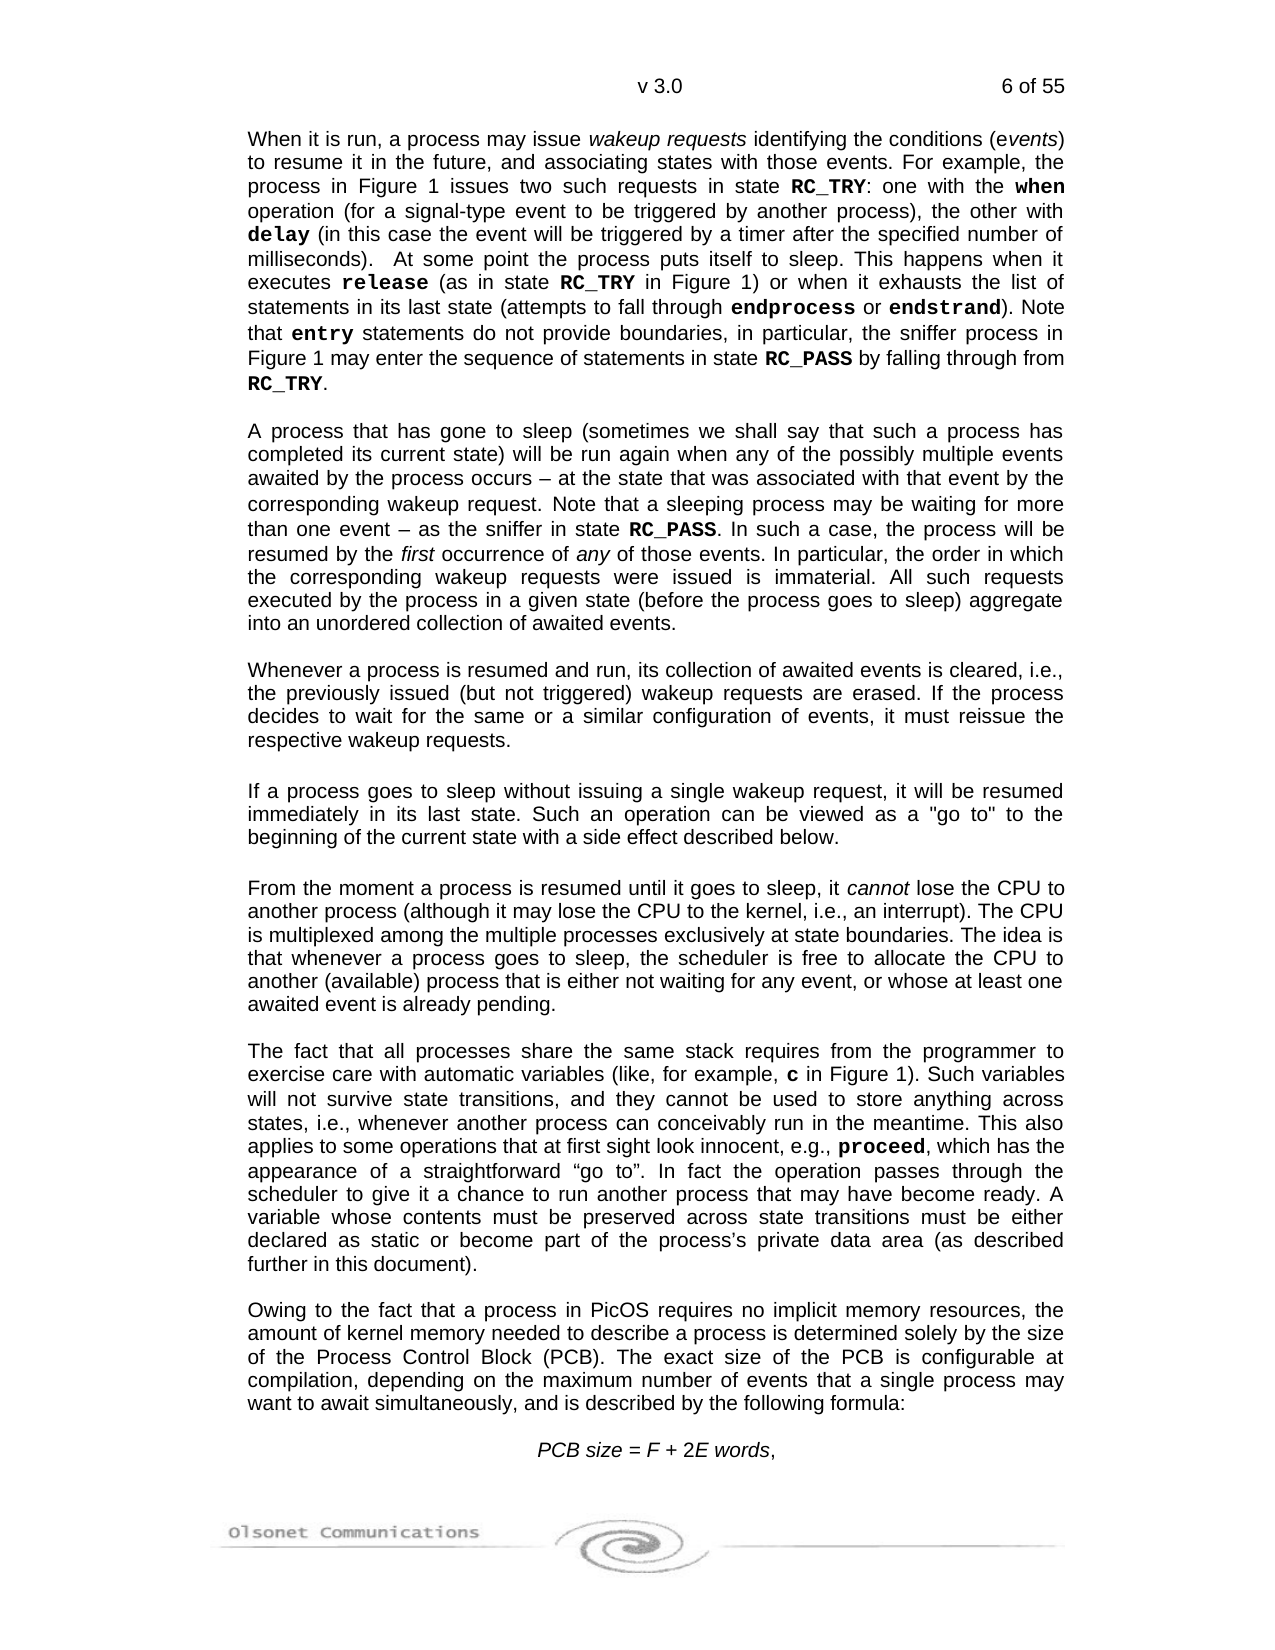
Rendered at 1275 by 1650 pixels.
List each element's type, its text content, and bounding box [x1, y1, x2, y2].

text If a process goes to sleep without issuing a single wakeup request, it will be resumed immediately in its last state. Such an operation can be viewed as a "go to" to the beginning of the current state with a side effect described below. [247, 779, 1065, 849]
text When it is run, a process may issue wakeup requests identifying the conditions (events) to resume it in the future, and associating states with those events. For example, the process in Figure 1 issues two such requests in state RC_TRY: one with the when operation (for a signal-type event to be triggered by another process), the other with delay (in this case the event will be triggered by a timer after the specified number of milliseconds). At some point the process puts itself to sleep. This happens when it executes release (as in state RC_TRY in Figure 1) or when it exhausts the list of statements in its last state (attempts to fall through endprocess or endstrand). Note that entry statements do not provide boundaries, in particular, the sniffer process in Figure 1 may enter the sequence of statements in state RC_PASS by falling through from RC_TRY. [247, 128, 1065, 396]
text PCB size = F + 2E words, [247, 1438, 1065, 1461]
text Owing to the fact that a process in PicOS requires no implicit memory resources, the amount of kernel memory needed to describe a process is determined solely by the size of the Process Control Block (PCB). The exact size of the PCB is configurable at compilation, depending on the maximum number of events that a single process may want to await simultaneously, and is described by the following formula: [247, 1299, 1065, 1415]
picture [210, 1504, 1065, 1596]
text The fact that all processes share the same stack requires from the programmer to exercise care with automatic variables (like, for example, c in Figure 1). Such variables will not survive state transitions, and they cannot be used to store anything across states, i.e., whenever another process can conceivably run in the meantime. This also applies to some operations that at first sight look innocent, e.g., proceed, which has the appearance of a straightforward “go to”. In fact the operation passes through the scheduler to give it a chance to run another process that may have become ready. A variable whose contents must be preserved across state transitions must be either declared as static or become part of the process’s private data area (as described further in this document). [247, 1039, 1065, 1276]
text From the moment a process is resumed until it goes to sleep, it cannot lose the CPU to another process (although it may lose the CPU to the kernel, i.e., an interrupt). The CPU is multiplexed among the multiple processes exclusively at state boundaries. The idea is that whenever a process goes to sleep, the scheduler is free to allocate the CPU to another (available) process that is either not waiting for any event, or whose at least one awaited event is already pending. [247, 877, 1065, 1016]
text A process that has gone to sleep (sometimes we shall say that such a process has completed its current state) will be run again when any of the possibly multiple events awaited by the process occurs – at the state that was associated with that event by the corresponding wakeup request. Note that a sleeping process may be waiting for more than one event – as the sniffer in state RC_PASS. In such a case, the process will be resumed by the first occurrence of any of those events. In particular, the order in which the corresponding wakeup requests were issued is immaterial. All such requests executed by the process in a given state (before the process goes to sleep) aggregate into an unordered collection of awaited events. [247, 419, 1065, 635]
text Whenever a process is resumed and run, its collection of awaited events is cleared, i.e., the previously issued (but not triggered) wakeup requests are erased. If the process decides to wait for the same or a similar configuration of events, it must reissue the respective wakeup requests. [247, 658, 1065, 751]
